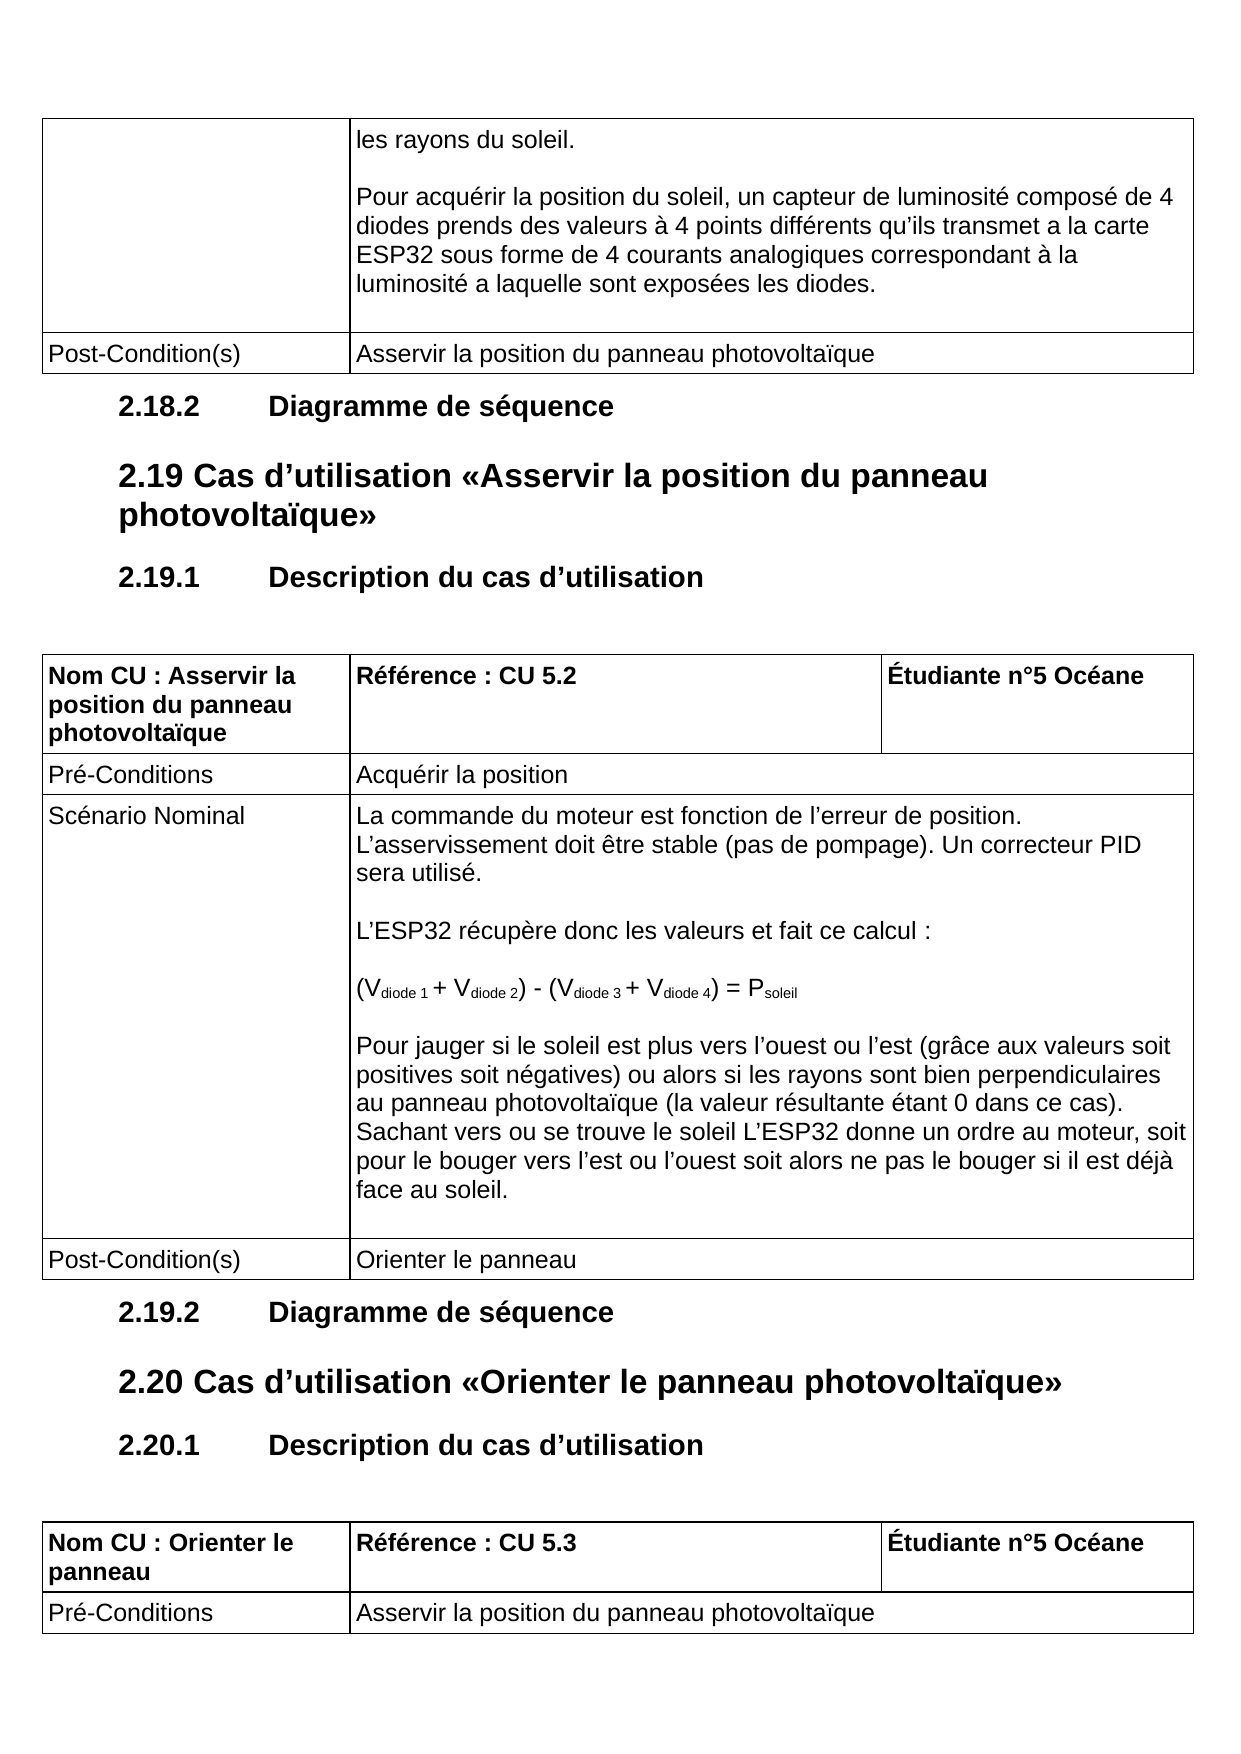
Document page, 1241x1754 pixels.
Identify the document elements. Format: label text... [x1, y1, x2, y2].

table_cell Orienter le panneau [351, 1239, 1193, 1279]
subtitle Cas d’utilisation «Orienter le panneau photovoltaïque» [118, 1362, 1122, 1400]
table_header Étudiante n°5 Océane [882, 655, 1193, 753]
table_cell Scénario Nominal [43, 795, 349, 1238]
subtitle Description du cas d’utilisation [118, 1427, 1122, 1461]
table_header Étudiante n°5 Océane [882, 1523, 1193, 1591]
table_cell Asservir la position du panneau photovoltaïque [351, 333, 1193, 373]
table_cell Pré-Conditions [43, 1593, 349, 1633]
table_header Référence : CU 5.3 [351, 1523, 881, 1591]
table_cell Asservir la position du panneau photovoltaïque [351, 1593, 1193, 1633]
table_cell Post-Condition(s) [43, 1239, 349, 1279]
subtitle Diagramme de séquence [118, 389, 1122, 422]
table_cell les rayons du soleil. Pour acquérir la position du soleil, un capteur de luminosité composé de 4 diodes prends des valeurs à 4 points différents qu’ils transmet a la carte ESP32 sous forme de 4 courants analogiques correspondant à la luminosité a laquelle sont exposées les diodes. [351, 119, 1193, 332]
table_header Référence : CU 5.2 [351, 655, 881, 753]
subtitle Diagramme de séquence [118, 1295, 1122, 1328]
table_header Nom CU : Orienter le panneau [43, 1523, 349, 1591]
table_cell Post-Condition(s) [43, 333, 349, 373]
subtitle Description du cas d’utilisation [118, 560, 1122, 594]
table_cell Acquérir la position [351, 754, 1193, 794]
table_header Nom CU : Asservir la position du panneau photovoltaïque [43, 655, 349, 753]
table_cell [43, 119, 349, 332]
subtitle Cas d’utilisation «Asservir la position du panneau photovoltaïque» [118, 456, 1122, 533]
table_cell Pré-Conditions [43, 754, 349, 794]
table_cell La commande du moteur est fonction de l’erreur de position. L’asservissement doit être stable (pas de pompage). Un correcteur PID sera utilisé. L’ESP32 récupère donc les valeurs et fait ce calcul : (Vdiode 1 + Vdiode 2) - (Vdiode 3 + Vdiode 4) = Psoleil Pour jauger si le soleil est plus vers l’ouest ou l’est (grâce aux valeurs soit positives soit négatives) ou alors si les rayons sont bien perpendiculaires au panneau photovoltaïque (la valeur résultante étant 0 dans ce cas). Sachant vers ou se trouve le soleil L’ESP32 donne un ordre au moteur, soit pour le bouger vers l’est ou l’ouest soit alors ne pas le bouger si il est déjà face au soleil. [351, 795, 1193, 1238]
